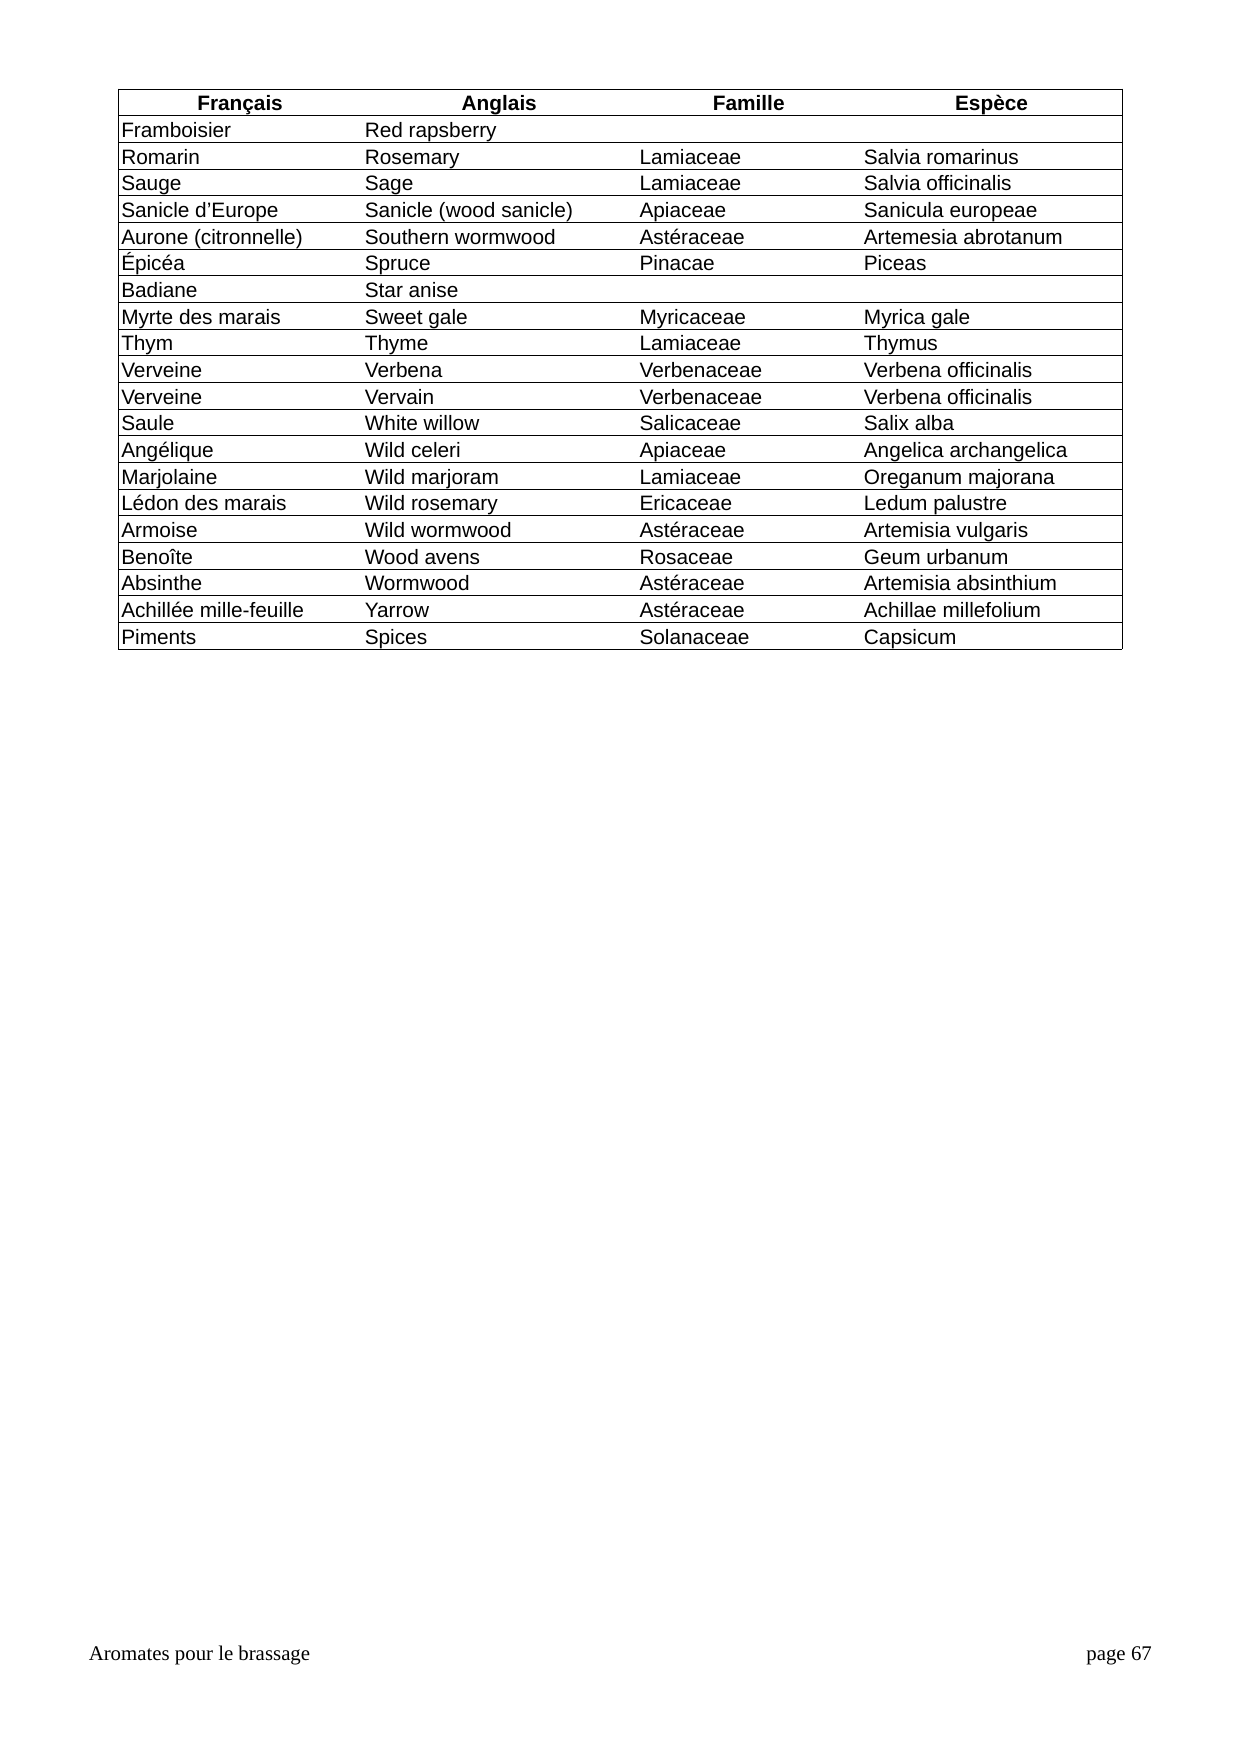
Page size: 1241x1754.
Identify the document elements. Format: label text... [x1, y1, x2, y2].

table_cell Wild marjoram [362, 463, 636, 488]
table_cell Romarin [119, 143, 362, 168]
table_cell Myricaceae [636, 303, 861, 328]
table_cell Salvia romarinus [861, 143, 1122, 168]
table_cell Lamiaceae [636, 170, 861, 195]
table_cell Verbenaceae [636, 356, 861, 382]
table_cell Piments [119, 623, 362, 648]
table_cell Sauge [119, 170, 362, 195]
table_cell Salvia officinalis [861, 170, 1122, 195]
table_cell White willow [362, 410, 636, 435]
table_cell Thym [119, 330, 362, 355]
table_cell Astéraceae [636, 596, 861, 622]
table_cell Oreganum majorana [861, 463, 1122, 488]
table_cell Spices [362, 623, 636, 648]
table_header Espèce [861, 90, 1122, 115]
table_cell [636, 276, 861, 302]
table_cell Apiaceae [636, 436, 861, 462]
table_header Français [119, 90, 362, 115]
table_cell Solanaceae [636, 623, 861, 648]
table_cell Wild celeri [362, 436, 636, 462]
table_cell Achillae millefolium [861, 596, 1122, 622]
table_cell Wild wormwood [362, 516, 636, 542]
table_cell Angelica archangelica [861, 436, 1122, 462]
table_cell Red rapsberry [362, 116, 636, 142]
table_cell Sanicle (wood sanicle) [362, 196, 636, 222]
table_cell [861, 276, 1122, 302]
table_cell Angélique [119, 436, 362, 462]
table_cell Thyme [362, 330, 636, 355]
table_cell Sanicle d’Europe [119, 196, 362, 222]
table_cell Salix alba [861, 410, 1122, 435]
table_cell Southern wormwood [362, 223, 636, 248]
table_cell Artemisia absinthium [861, 570, 1122, 595]
table_cell Lédon des marais [119, 490, 362, 515]
table_cell Spruce [362, 250, 636, 275]
table_cell [861, 116, 1122, 142]
table_cell Artemesia abrotanum [861, 223, 1122, 248]
table_header Famille [636, 90, 861, 115]
table_cell Verveine [119, 356, 362, 382]
table_cell Saule [119, 410, 362, 435]
table_cell Lamiaceae [636, 143, 861, 168]
table_cell Sweet gale [362, 303, 636, 328]
table_cell Astéraceae [636, 570, 861, 595]
table_cell Rosemary [362, 143, 636, 168]
table_cell Capsicum [861, 623, 1122, 648]
table_cell Lamiaceae [636, 463, 861, 488]
table_cell Épicéa [119, 250, 362, 275]
table_cell Salicaceae [636, 410, 861, 435]
table_cell Myrica gale [861, 303, 1122, 328]
table_cell Pinacae [636, 250, 861, 275]
table_cell Ericaceae [636, 490, 861, 515]
table_cell Myrte des marais [119, 303, 362, 328]
table_cell Astéraceae [636, 223, 861, 248]
table_cell Artemisia vulgaris [861, 516, 1122, 542]
table_cell Ledum palustre [861, 490, 1122, 515]
table_cell Achillée mille-feuille [119, 596, 362, 622]
table_cell Wood avens [362, 543, 636, 568]
table_cell Yarrow [362, 596, 636, 622]
table_cell Vervain [362, 383, 636, 408]
table_cell Armoise [119, 516, 362, 542]
table_cell Absinthe [119, 570, 362, 595]
table_cell Verveine [119, 383, 362, 408]
table_cell Wild rosemary [362, 490, 636, 515]
table_cell Rosaceae [636, 543, 861, 568]
table_cell Marjolaine [119, 463, 362, 488]
table_cell Verbena [362, 356, 636, 382]
table_cell Thymus [861, 330, 1122, 355]
table_header Anglais [362, 90, 636, 115]
table_cell Sanicula europeae [861, 196, 1122, 222]
table_cell Aurone (citronnelle) [119, 223, 362, 248]
table_cell Star anise [362, 276, 636, 302]
table_cell Geum urbanum [861, 543, 1122, 568]
table_cell Apiaceae [636, 196, 861, 222]
table_cell Sage [362, 170, 636, 195]
table_cell Lamiaceae [636, 330, 861, 355]
table_cell [636, 116, 861, 142]
table_cell Badiane [119, 276, 362, 302]
table_cell Astéraceae [636, 516, 861, 542]
table_cell Benoîte [119, 543, 362, 568]
table_cell Verbenaceae [636, 383, 861, 408]
table_cell Wormwood [362, 570, 636, 595]
table_cell Piceas [861, 250, 1122, 275]
table_cell Framboisier [119, 116, 362, 142]
table_cell Verbena officinalis [861, 383, 1122, 408]
table_cell Verbena officinalis [861, 356, 1122, 382]
